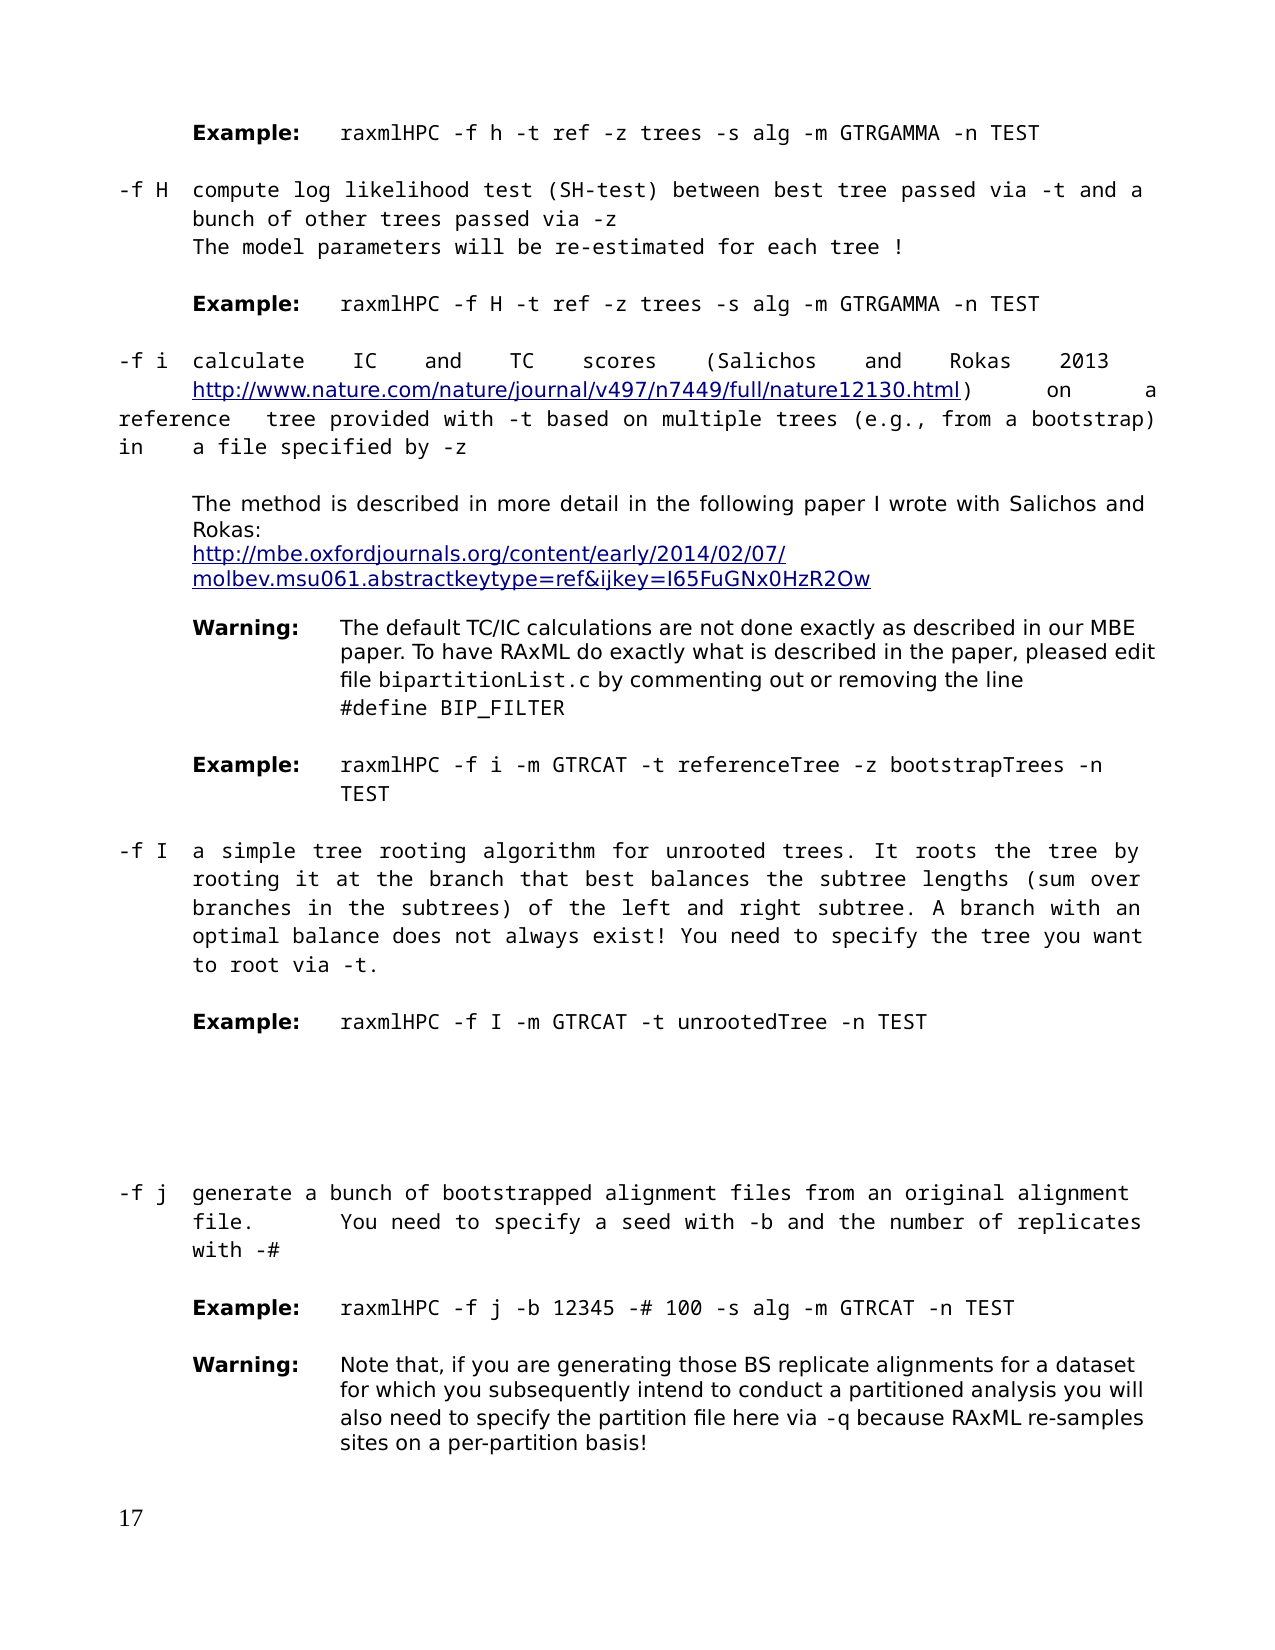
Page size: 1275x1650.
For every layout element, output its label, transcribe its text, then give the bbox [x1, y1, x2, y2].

text Example: raxmlHPC -f H -t ref -z trees -s alg -m GTRGAMMA -n TEST [118, 289, 1157, 318]
text -f i calculate IC and TC scores (Salichos and Rokas 2013 http://www.nature.com/nature/journal/v497/n7449/full/nature12130.html) on a reference tree provided with -t based on multiple trees (e.g., from a bootstrap) in a file specified by -z [118, 346, 1157, 461]
text #define BIP_FILTER [192, 693, 1157, 722]
text Warning: Note that, if you are generating those BS replicate alignments for a dataset for which you subsequently intend to conduct a partitioned analysis you will also need to specify the partition file here via -q because RAxML re-samples sites on a per-partition basis! [118, 1349, 1157, 1456]
text Example: raxmlHPC -f i -m GTRCAT -t referenceTree -z bootstrapTrees -n TEST [118, 750, 1157, 807]
text The model parameters will be re-estimated for each tree ! [118, 232, 1157, 261]
text Example: raxmlHPC -f h -t ref -z trees -s alg -m GTRGAMMA -n TEST [118, 118, 1157, 147]
text -f I a simple tree rooting algorithm for unrooted trees. It roots the tree by rooting it at the branch that best balances the subtree lengths (sum over branches in the subtrees) of the left and right subtree. A branch with an optimal balance does not always exist! You need to specify the tree you want to root via -t. [118, 836, 1157, 978]
text Warning: The default TC/IC calculations are not done exactly as described in our MBE paper. To have RAxML do exactly what is described in the paper, pleased edit file bipartitionList.c by commenting out or removing the line [192, 616, 1157, 693]
text -f H compute log likelihood test (SH-test) between best tree passed via -t and a bunch of other trees passed via -z [118, 175, 1157, 232]
text Example: raxmlHPC -f I -m GTRCAT -t unrootedTree -n TEST [118, 1007, 1157, 1036]
text Example: raxmlHPC -f j -b 12345 -# 100 -s alg -m GTRCAT -n TEST [118, 1292, 1157, 1321]
text http://mbe.oxfordjournals.org/content/early/2014/02/07/molbev.msu061.abstractkeytype=ref&ijkey=I65FuGNx0HzR2Ow [192, 542, 1157, 591]
text -f j generate a bunch of bootstrapped alignment files from an original alignment file. You need to specify a seed with -b and the number of replicates with -# [118, 1178, 1157, 1264]
text The method is described in more detail in the following paper I wrote with Salichos and Rokas: [118, 489, 1157, 542]
